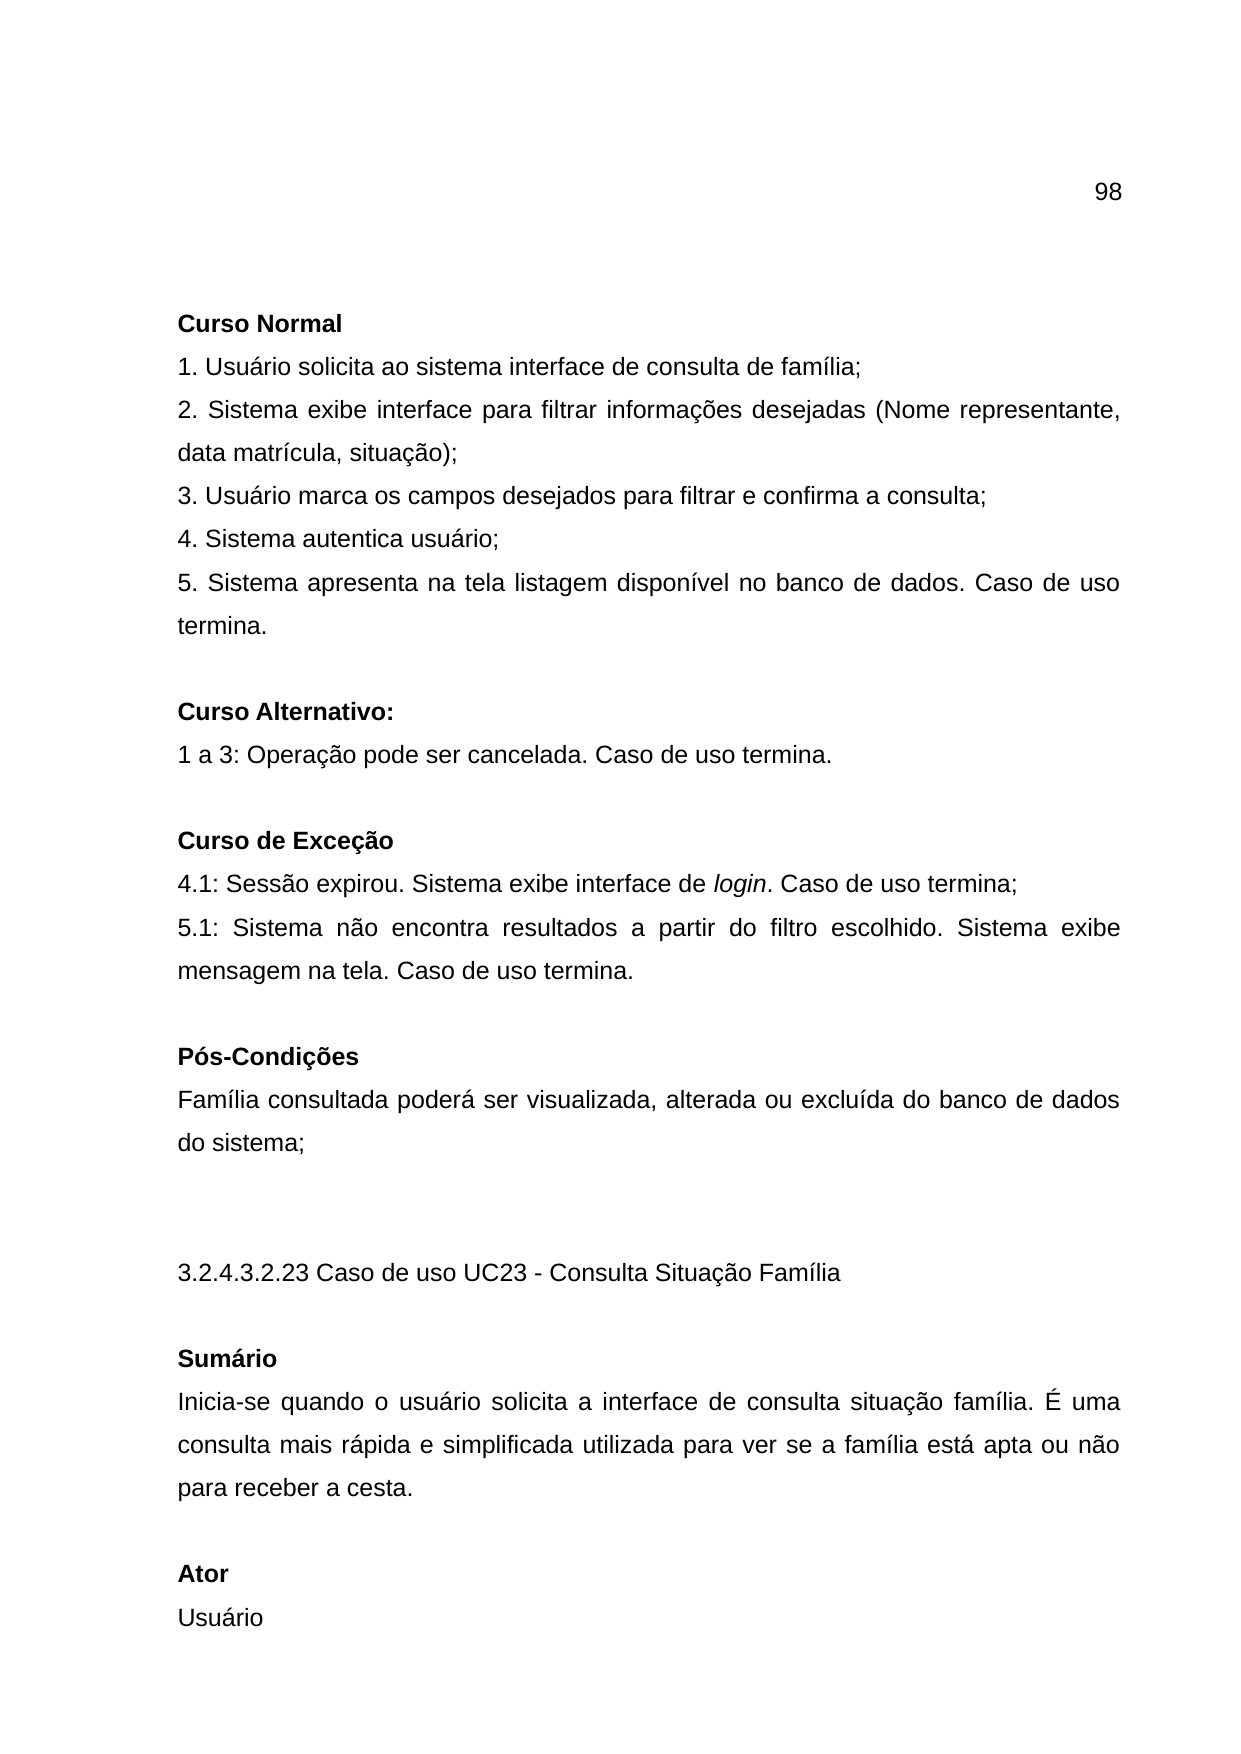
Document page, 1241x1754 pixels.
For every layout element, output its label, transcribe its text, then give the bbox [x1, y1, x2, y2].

text 1. Usuário solicita ao sistema interface de consulta de família; [177, 352, 1122, 381]
text Curso Normal [177, 309, 1122, 338]
text Inicia-se quando o usuário solicita a interface de consulta situação família. É uma consulta mais rápida e simplificada utilizada para ver se a família está apta ou não para receber a cesta. [177, 1387, 1122, 1502]
text 2. Sistema exibe interface para filtrar informações desejadas (Nome representante, data matrícula, situação); [177, 395, 1122, 467]
text 5.1: Sistema não encontra resultados a partir do filtro escolhido. Sistema exibe mensagem na tela. Caso de uso termina. [177, 913, 1122, 984]
text 5. Sistema apresenta na tela listagem disponível no banco de dados. Caso de uso termina. [177, 568, 1122, 639]
text Sumário [177, 1344, 1122, 1373]
text Curso Alternativo: [177, 697, 1122, 726]
text Curso de Exceção [177, 826, 1122, 855]
text 3. Usuário marca os campos desejados para filtrar e confirma a consulta; [177, 481, 1122, 510]
text Usuário [177, 1603, 1122, 1631]
text 1 a 3: Operação pode ser cancelada. Caso de uso termina. [177, 740, 1122, 769]
text 3.2.4.3.2.23 Caso de uso UC23 - Consulta Situação Família [177, 1258, 1122, 1286]
text Pós-Condições [177, 1042, 1122, 1071]
text 4.1: Sessão expirou. Sistema exibe interface de login. Caso de uso termina; [177, 869, 1122, 898]
text Família consultada poderá ser visualizada, alterada ou excluída do banco de dados do sistema; [177, 1085, 1122, 1157]
text 4. Sistema autentica usuário; [177, 524, 1122, 553]
text Ator [177, 1559, 1122, 1588]
